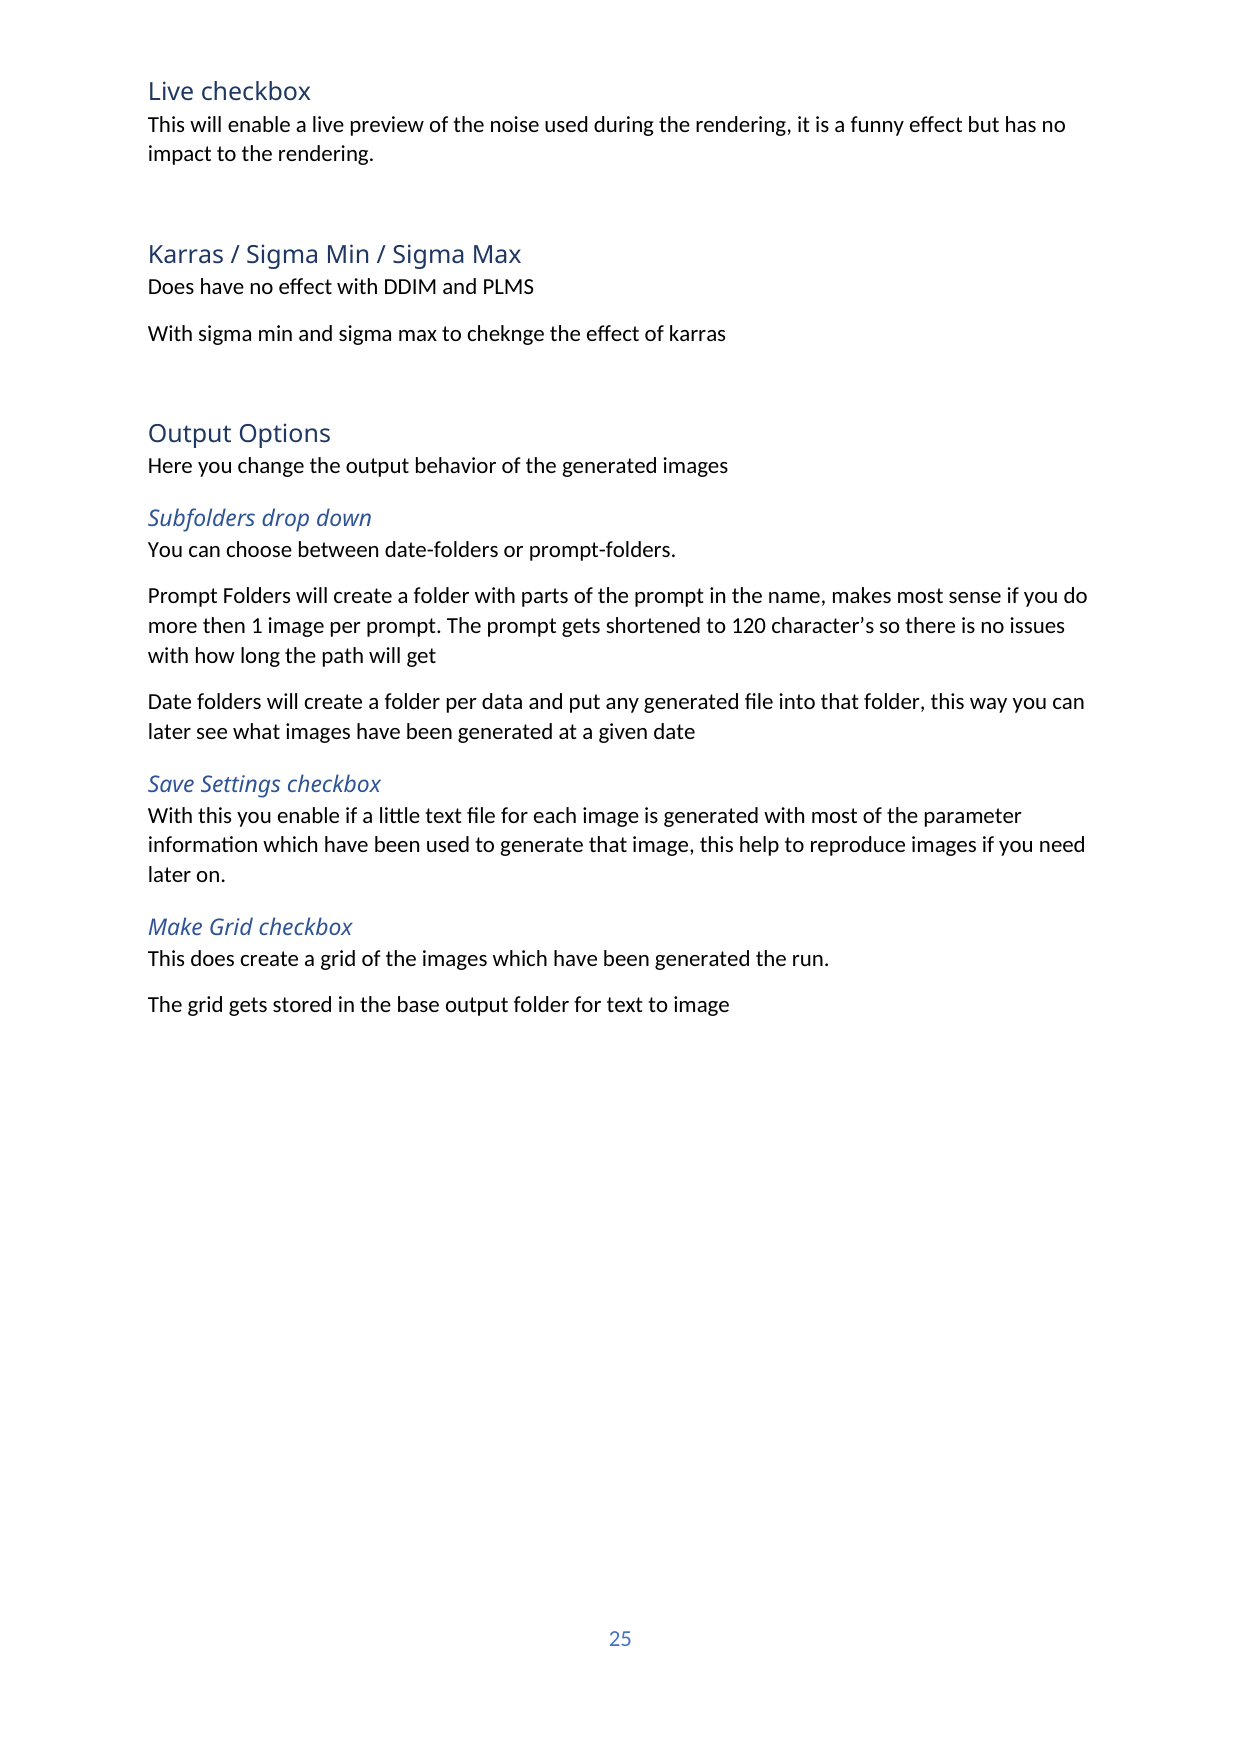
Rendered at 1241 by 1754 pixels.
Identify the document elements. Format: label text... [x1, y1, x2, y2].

text With sigma min and sigma max to cheknge the effect of karras [148, 319, 1093, 347]
subtitle Make Grid checkbox [148, 911, 1093, 942]
text The grid gets stored in the base output folder for text to image [148, 990, 1093, 1018]
subtitle Karras / Sigma Min / Sigma Max [148, 236, 1093, 270]
subtitle Live checkbox [148, 74, 1093, 108]
text Date folders will create a folder per data and put any generated file into that folder, this way you can later see what images have been generated at a given date [148, 687, 1093, 745]
subtitle Output Options [148, 416, 1093, 450]
subtitle Save Settings checkbox [148, 768, 1093, 799]
text Does have no effect with DDIM and PLMS [148, 272, 1093, 300]
text Here you change the output behavior of the generated images [148, 452, 1093, 480]
subtitle Subfolders drop down [148, 502, 1093, 533]
text This will enable a live preview of the noise used during the rendering, it is a funny effect but has no impact to the rendering. [148, 110, 1093, 167]
text With this you enable if a little text file for each image is generated with most of the parameter information which have been used to generate that image, this help to reproduce images if you need later on. [148, 801, 1093, 888]
text This does create a grid of the images which have been generated the run. [148, 944, 1093, 972]
text Prompt Folders will create a folder with parts of the prompt in the name, makes most sense if you do more then 1 image per prompt. The prompt gets shortened to 120 character’s so there is no issues with how long the path will get [148, 582, 1093, 669]
text You can choose between date-folders or prompt-folders. [148, 535, 1093, 563]
